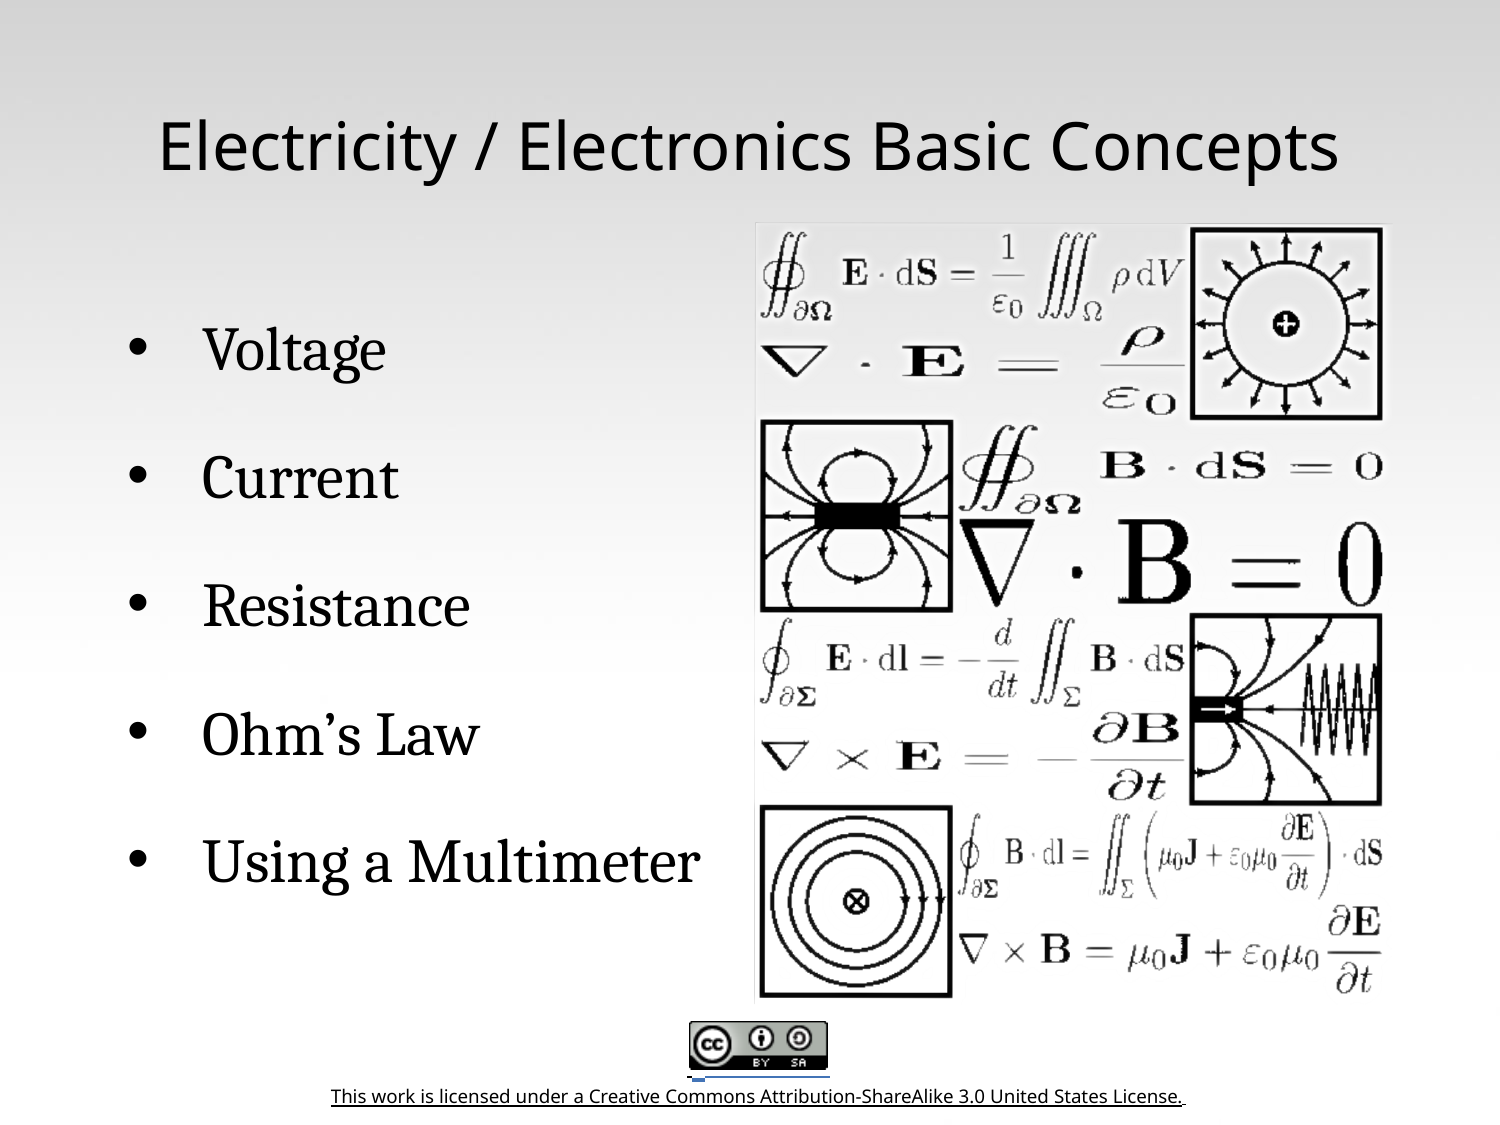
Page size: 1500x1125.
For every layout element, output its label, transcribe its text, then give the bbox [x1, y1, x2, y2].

picture [0, 0, 1500, 1125]
list Voltage Current Resistance Ohm’s Law Using a Multimeter [112, 263, 748, 988]
title Electricity / Electronics Basic Concepts [112, 50, 1388, 238]
